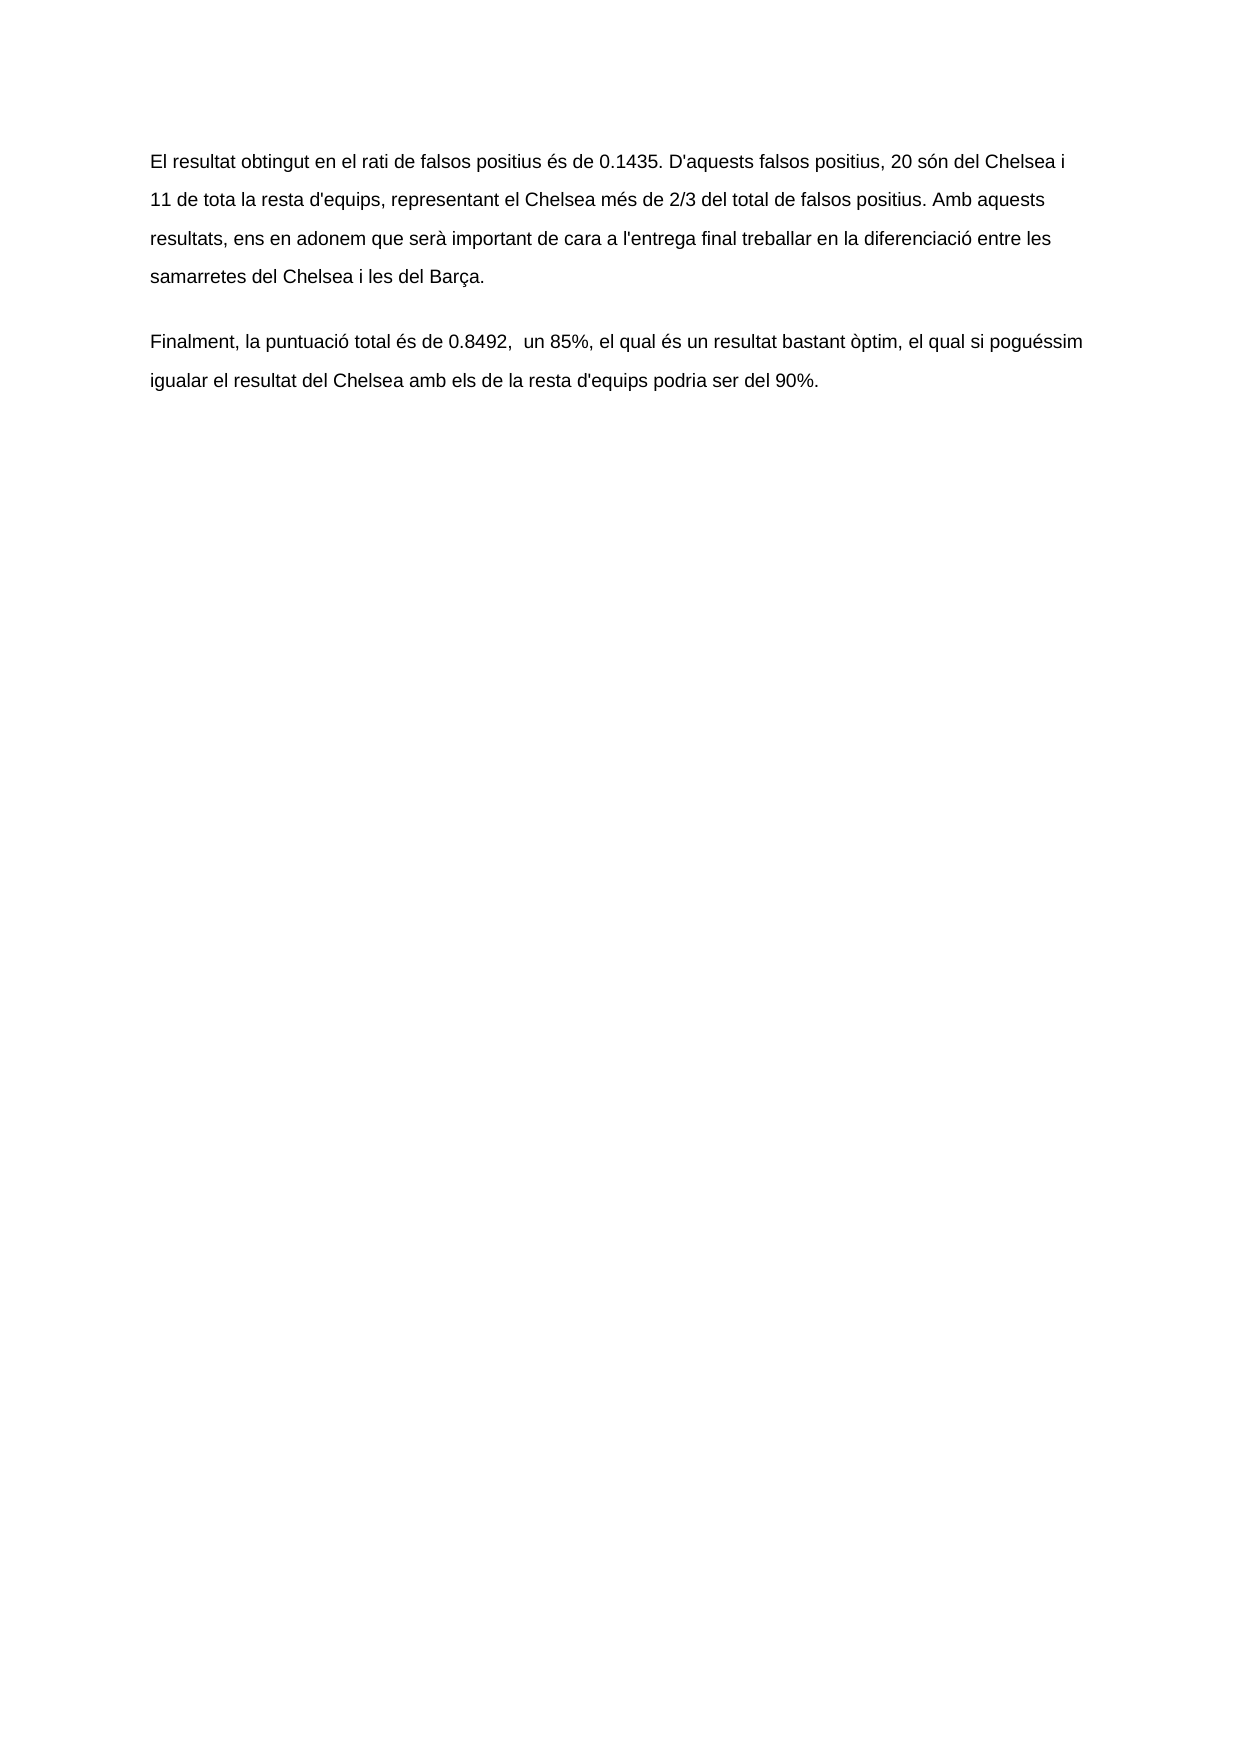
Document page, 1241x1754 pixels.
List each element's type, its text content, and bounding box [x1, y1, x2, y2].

text El resultat obtingut en el rati de falsos positius és de 0.1435. D'aquests falsos positius, 20 són del Chelsea i 11 de tota la resta d'equips, representant el Chelsea més de 2/3 del total de falsos positius. Amb aquests resultats, ens en adonem que serà important de cara a l'entrega final treballar en la diferenciació entre les samarretes del Chelsea i les del Barça. [150, 150, 1090, 304]
text Finalment, la puntuació total és de 0.8492, un 85%, el qual és un resultat bastant òptim, el qual si poguéssim igualar el resultat del Chelsea amb els de la resta d'equips podria ser del 90%. [150, 331, 1090, 408]
